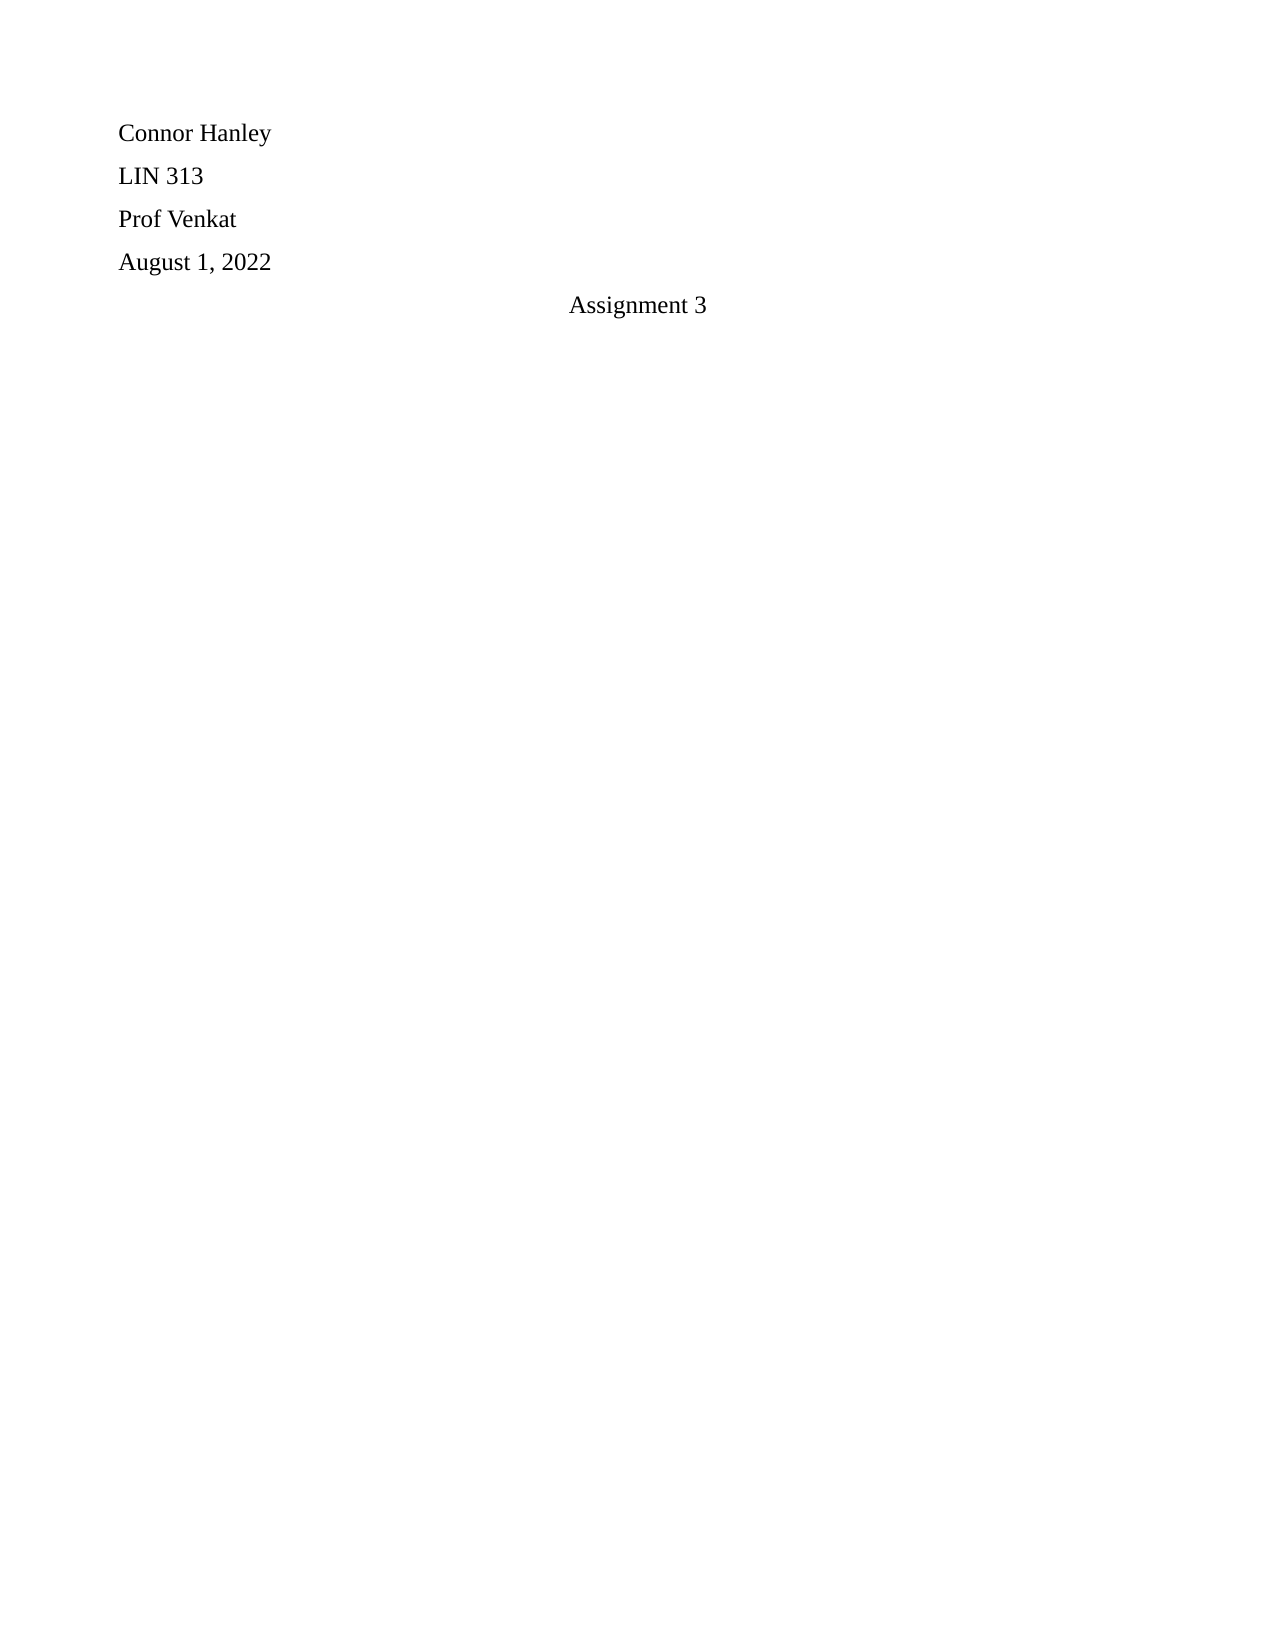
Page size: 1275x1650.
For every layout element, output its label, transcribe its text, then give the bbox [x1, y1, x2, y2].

text Prof Venkat [118, 204, 1157, 233]
text Connor Hanley [118, 118, 1157, 147]
text August 1, 2022 [118, 247, 1157, 276]
text Assignment 3 [118, 291, 1157, 319]
text LIN 313 [118, 161, 1157, 190]
